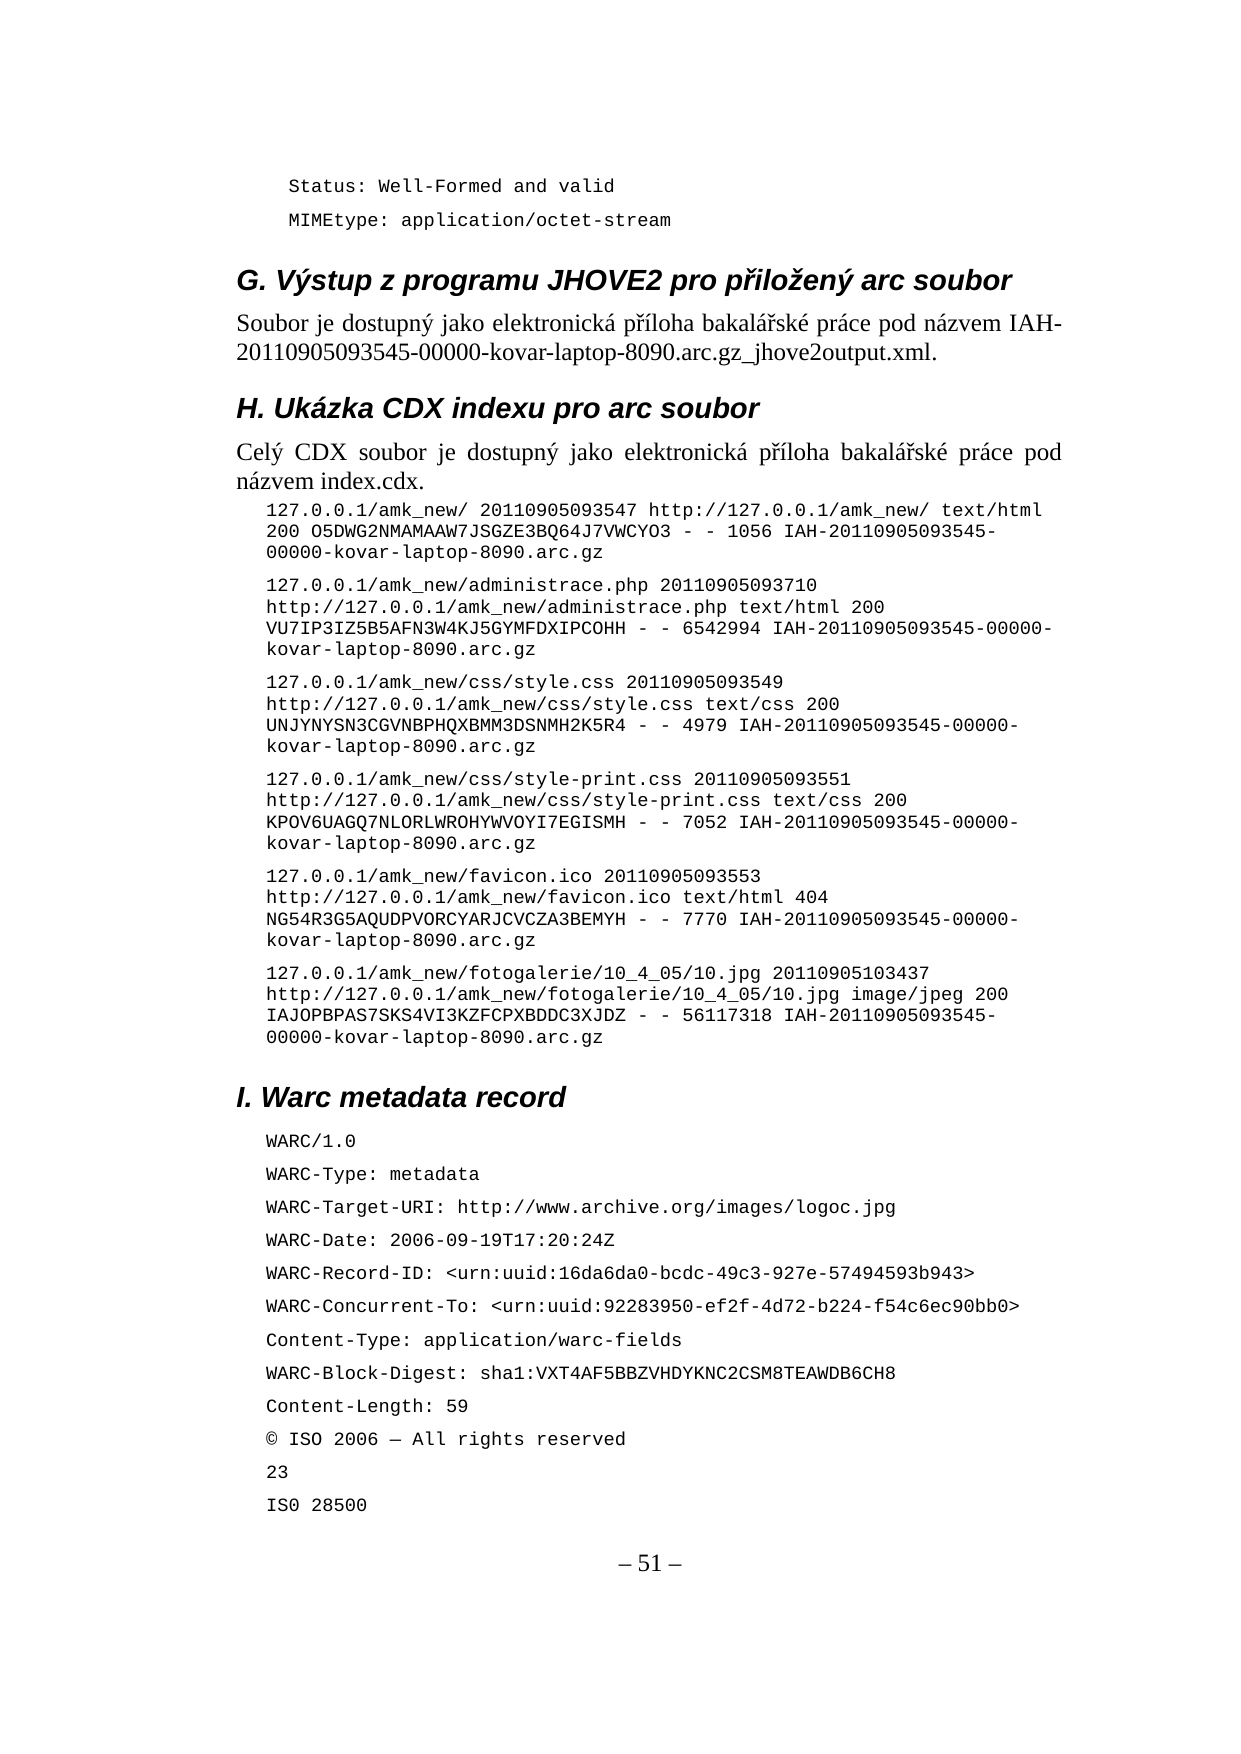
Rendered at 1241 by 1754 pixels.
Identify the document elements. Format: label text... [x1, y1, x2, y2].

text Status: Well-Formed and valid [266, 177, 1063, 198]
text Content-Type: application/warc-fields [266, 1330, 1063, 1352]
text WARC-Type: metadata [266, 1165, 1063, 1186]
subtitle I. Warc metadata record [236, 1079, 1063, 1113]
text 127.0.0.1/amk_new/administrace.php 20110905093710 http://127.0.0.1/amk_new/administrace.php text/html 200 VU7IP3IZ5B5AFN3W4KJ5GYMFDXIPCOHH - - 6542994 IAH-20110905093545-00000-kovar-laptop-8090.arc.gz [266, 576, 1063, 661]
text 127.0.0.1/amk_new/css/style-print.css 20110905093551 http://127.0.0.1/amk_new/css/style-print.css text/css 200 KPOV6UAGQ7NLORLWROHYWVOYI7EGISMH - - 7052 IAH-20110905093545-00000-kovar-laptop-8090.arc.gz [266, 770, 1063, 855]
text WARC-Record-ID: <urn:uuid:16da6da0-bcdc-49c3-927e-57494593b943> [266, 1264, 1063, 1285]
text 127.0.0.1/amk_new/ 20110905093547 http://127.0.0.1/amk_new/ text/html 200 O5DWG2NMAMAAW7JSGZE3BQ64J7VWCYO3 - - 1056 IAH-20110905093545-00000-kovar-laptop-8090.arc.gz [266, 501, 1063, 564]
text Celý CDX soubor je dostupný jako elektronická příloha bakalářské práce pod názvem index.cdx. [236, 437, 1063, 494]
text WARC-Concurrent-To: <urn:uuid:92283950-ef2f-4d72-b224-f54c6ec90bb0> [266, 1297, 1063, 1318]
subtitle G. Výstup z programu JHOVE2 pro přiložený arc soubor [236, 262, 1063, 296]
text 127.0.0.1/amk_new/favicon.ico 20110905093553 http://127.0.0.1/amk_new/favicon.ico text/html 404 NG54R3G5AQUDPVORCYARJCVCZA3BEMYH - - 7770 IAH-20110905093545-00000-kovar-laptop-8090.arc.gz [266, 867, 1063, 952]
text WARC-Date: 2006-09-19T17:20:24Z [266, 1231, 1063, 1252]
subtitle H. Ukázka CDX indexu pro arc soubor [236, 391, 1063, 424]
text Soubor je dostupný jako elektronická příloha bakalářské práce pod názvem IAH-20110905093545-00000-kovar-laptop-8090.arc.gz_jhove2output.xml. [236, 308, 1063, 366]
text © ISO 2006 — All rights reserved [266, 1430, 1063, 1451]
text IS0 28500 [266, 1496, 1063, 1517]
text MIMEtype: application/octet-stream [266, 210, 1063, 232]
text WARC-Block-Digest: sha1:VXT4AF5BBZVHDYKNC2CSM8TEAWDB6CH8 [266, 1363, 1063, 1385]
text Content-Length: 59 [266, 1397, 1063, 1418]
text 127.0.0.1/amk_new/css/style.css 20110905093549 http://127.0.0.1/amk_new/css/style.css text/css 200 UNJYNYSN3CGVNBPHQXBMM3DSNMH2K5R4 - - 4979 IAH-20110905093545-00000-kovar-laptop-8090.arc.gz [266, 673, 1063, 758]
text WARC/1.0 [266, 1132, 1063, 1153]
text 23 [266, 1463, 1063, 1484]
text WARC-Target-URI: http://www.archive.org/images/logoc.jpg [266, 1198, 1063, 1219]
text 127.0.0.1/amk_new/fotogalerie/10_4_05/10.jpg 20110905103437 http://127.0.0.1/amk_new/fotogalerie/10_4_05/10.jpg image/jpeg 200 IAJOPBPAS7SKS4VI3KZFCPXBDDC3XJDZ - - 56117318 IAH-20110905093545-00000-kovar-laptop-8090.arc.gz [266, 964, 1063, 1049]
